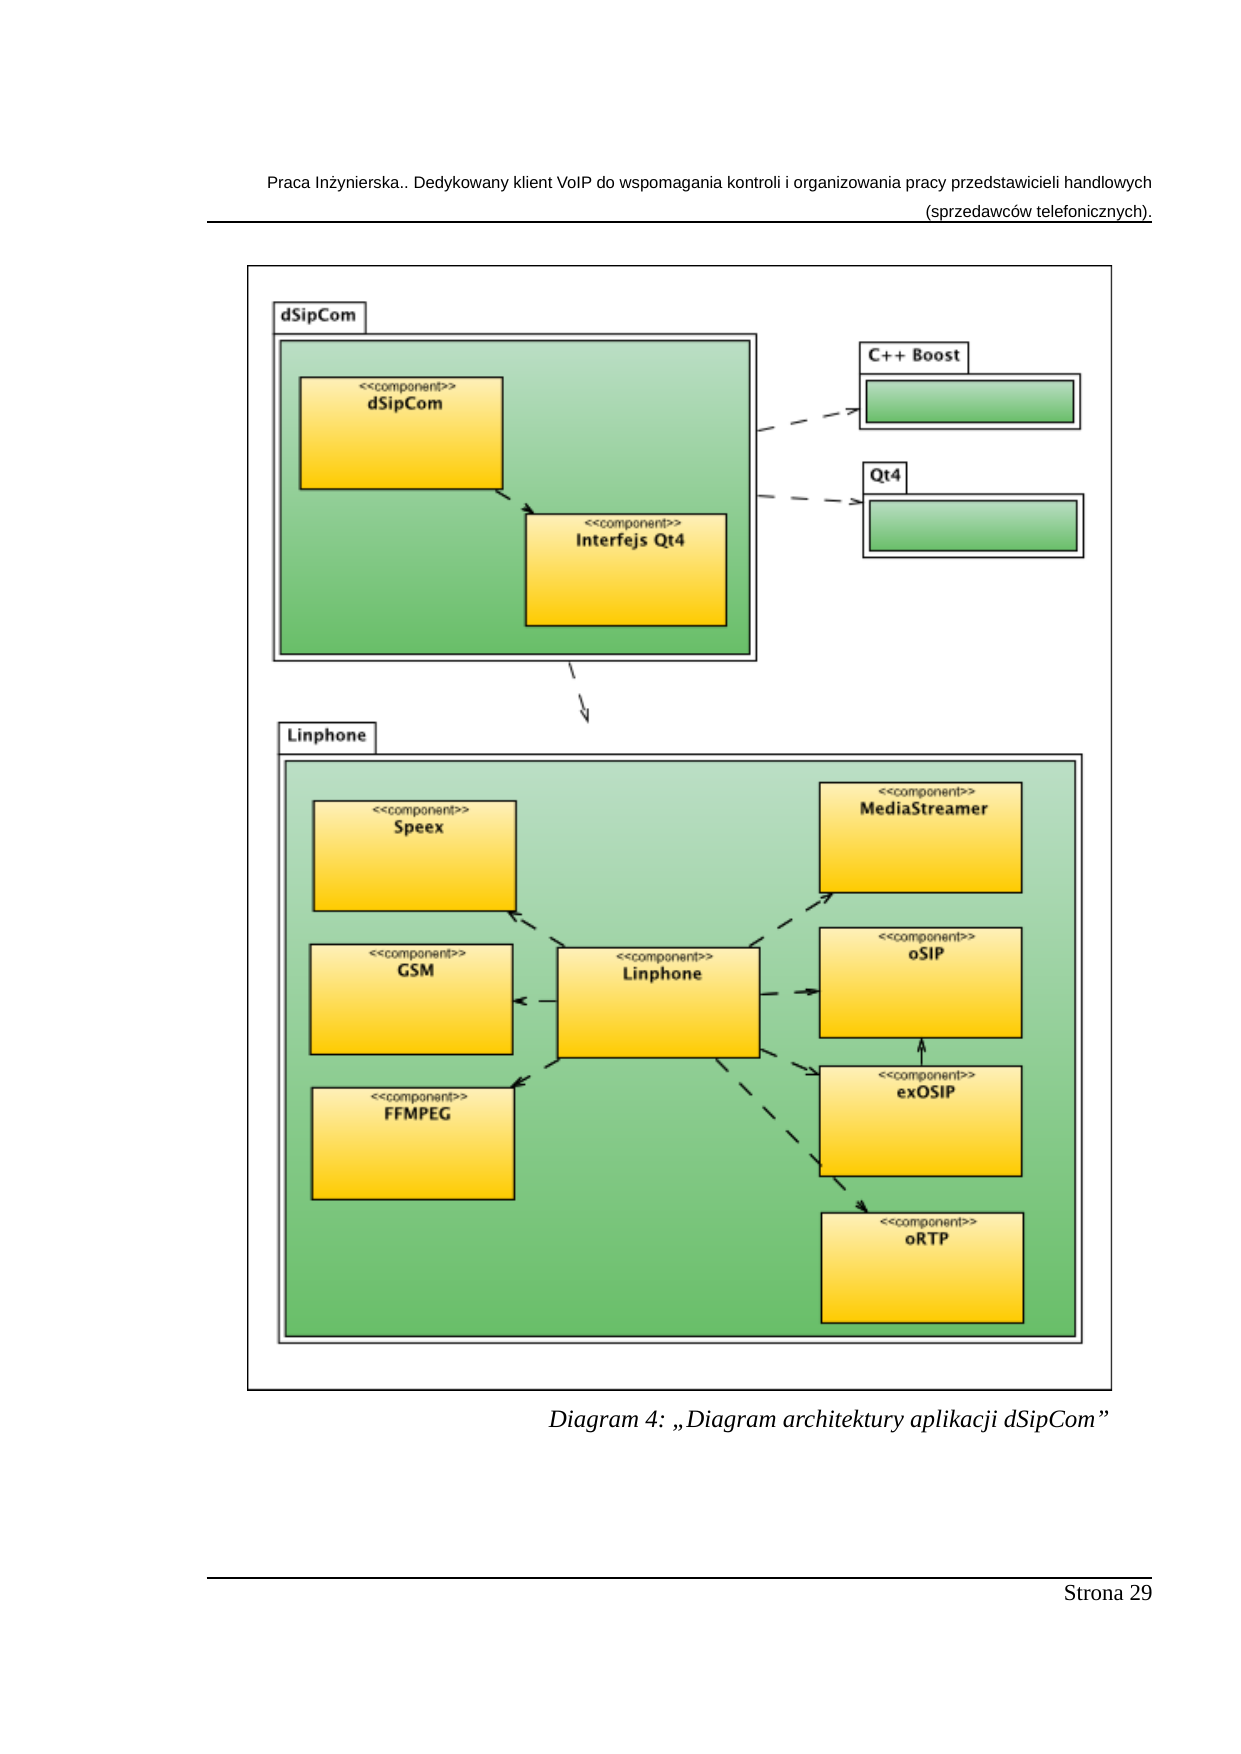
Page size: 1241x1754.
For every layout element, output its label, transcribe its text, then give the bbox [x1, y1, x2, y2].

picture [247, 265, 1113, 1391]
text Diagram 4: „Diagram architektury aplikacji dSipCom” [247, 1391, 1112, 1433]
